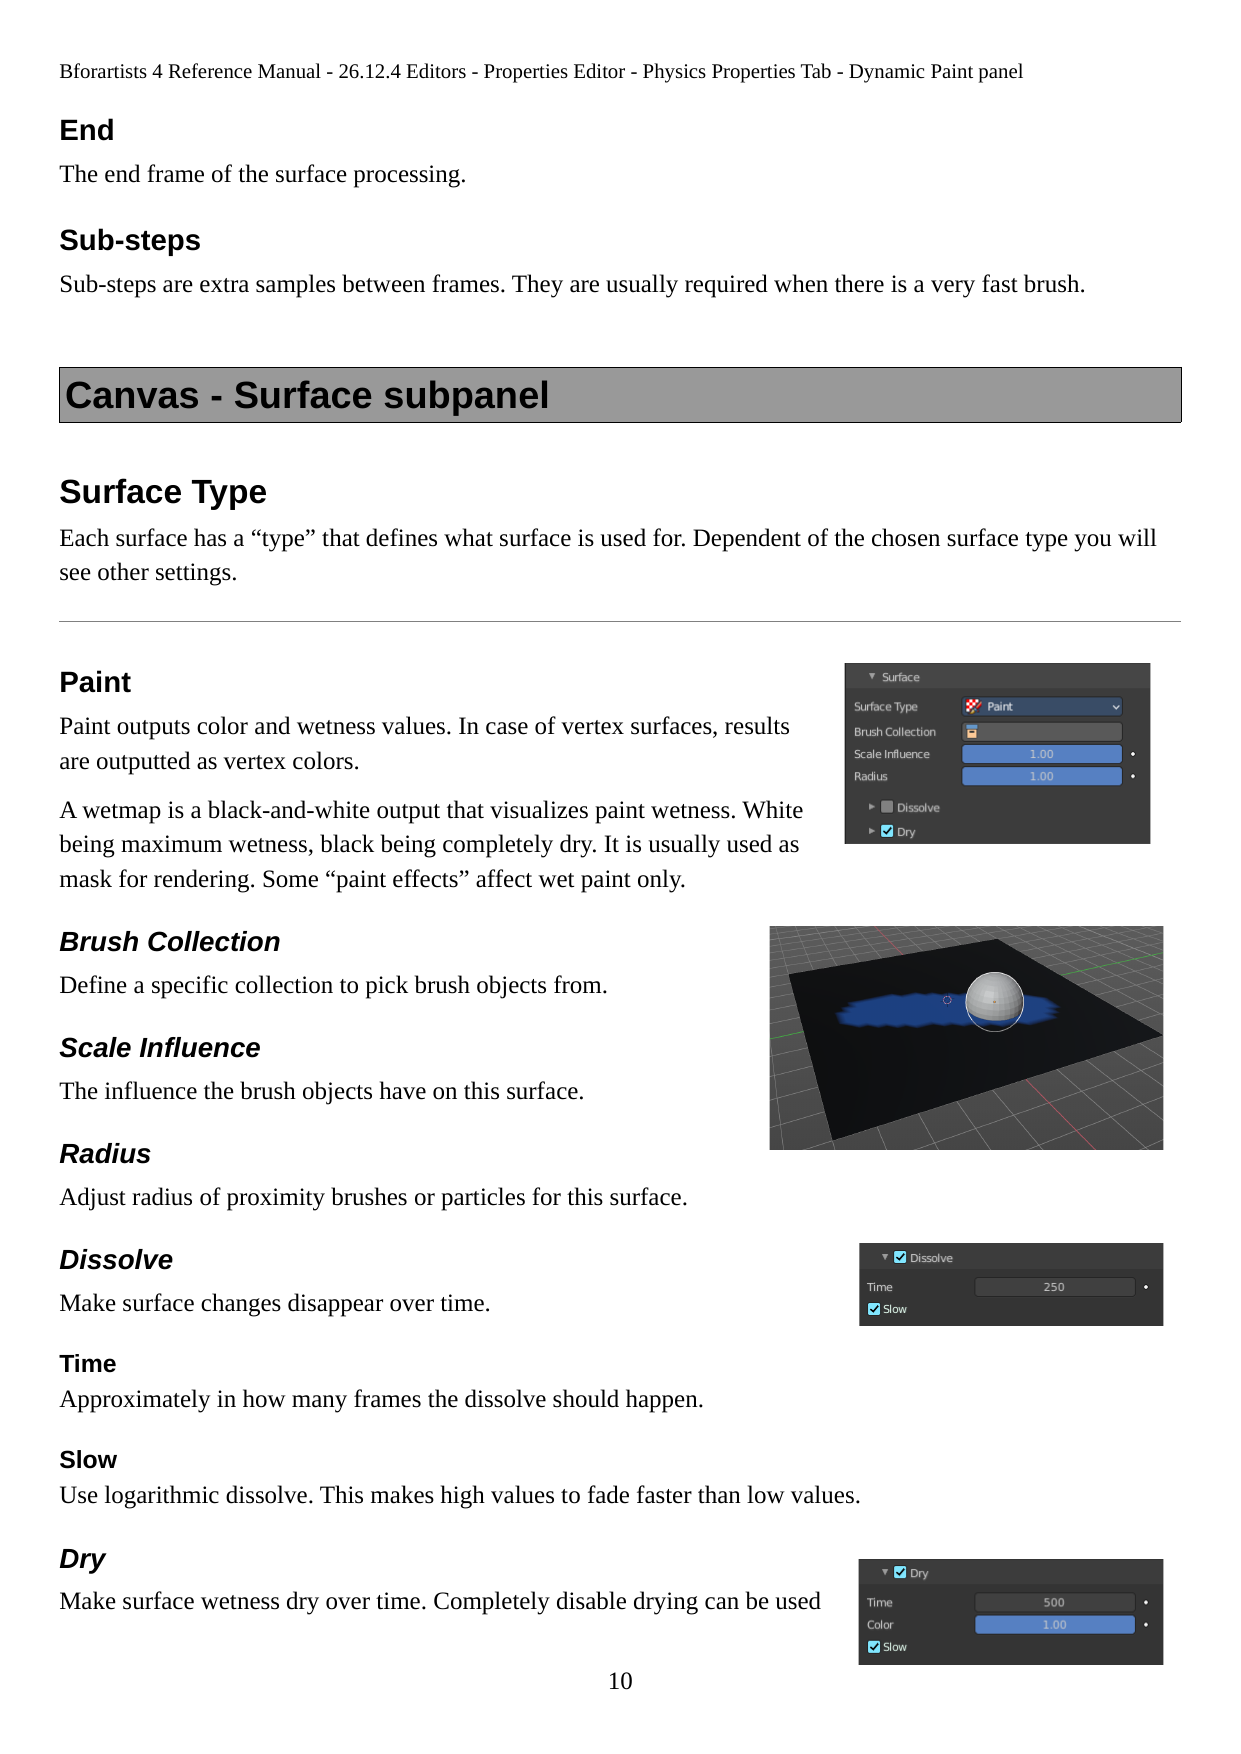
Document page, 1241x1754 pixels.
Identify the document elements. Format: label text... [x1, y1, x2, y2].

text The influence the brush objects have on this surface. [59, 1076, 769, 1104]
text Define a specific collection to pick brush objects from. [59, 970, 769, 999]
subtitle Paint [59, 665, 844, 699]
subtitle End [59, 113, 1181, 146]
text Sub-steps are extra samples between frames. They are usually required when there is a very fast brush. [59, 269, 1181, 297]
subtitle [1164, 1031, 1181, 1063]
subtitle Radius [59, 1137, 1181, 1169]
subtitle Slow [59, 1446, 1181, 1474]
text A wetmap is a black-and-white output that visualizes paint wetness. White being maximum wetness, black being completely dry. It is usually used as mask for rendering. Some “paint effects” affect wet paint only. [59, 795, 1181, 893]
subtitle Time [59, 1349, 1181, 1378]
text Make surface changes disappear over time. [59, 1288, 859, 1316]
subtitle Sub-steps [59, 222, 1181, 256]
text Use logarithmic dissolve. This makes high values to fade faster than low values. [59, 1480, 1181, 1509]
subtitle Dissolve [59, 1243, 859, 1275]
picture [858, 1559, 1164, 1665]
text Each surface has a “type” that defines what surface is used for. Dependent of the chosen surface type you will see other settings. [59, 523, 1181, 586]
subtitle Scale Influence [59, 1031, 769, 1063]
subtitle Brush Collection [59, 926, 769, 957]
subtitle Dry [59, 1542, 1181, 1574]
text Approximately in how many frames the dissolve should happen. [59, 1384, 1181, 1413]
subtitle Surface Type [59, 472, 1181, 510]
text Make surface wetness dry over time. Completely disable drying can be used [59, 1586, 858, 1615]
table_header Canvas - Surface subpanel [60, 368, 1181, 422]
text The end frame of the surface processing. [59, 159, 1181, 188]
picture [844, 663, 1151, 844]
subtitle [1164, 926, 1181, 957]
subtitle [1151, 665, 1181, 699]
text Paint outputs color and wetness values. In case of vertex surfaces, results are outputted as vertex colors. [59, 711, 844, 775]
picture [769, 926, 1164, 1150]
text Adjust radius of proximity brushes or particles for this surface. [59, 1182, 1181, 1211]
picture [859, 1243, 1164, 1326]
subtitle [1164, 1243, 1181, 1275]
